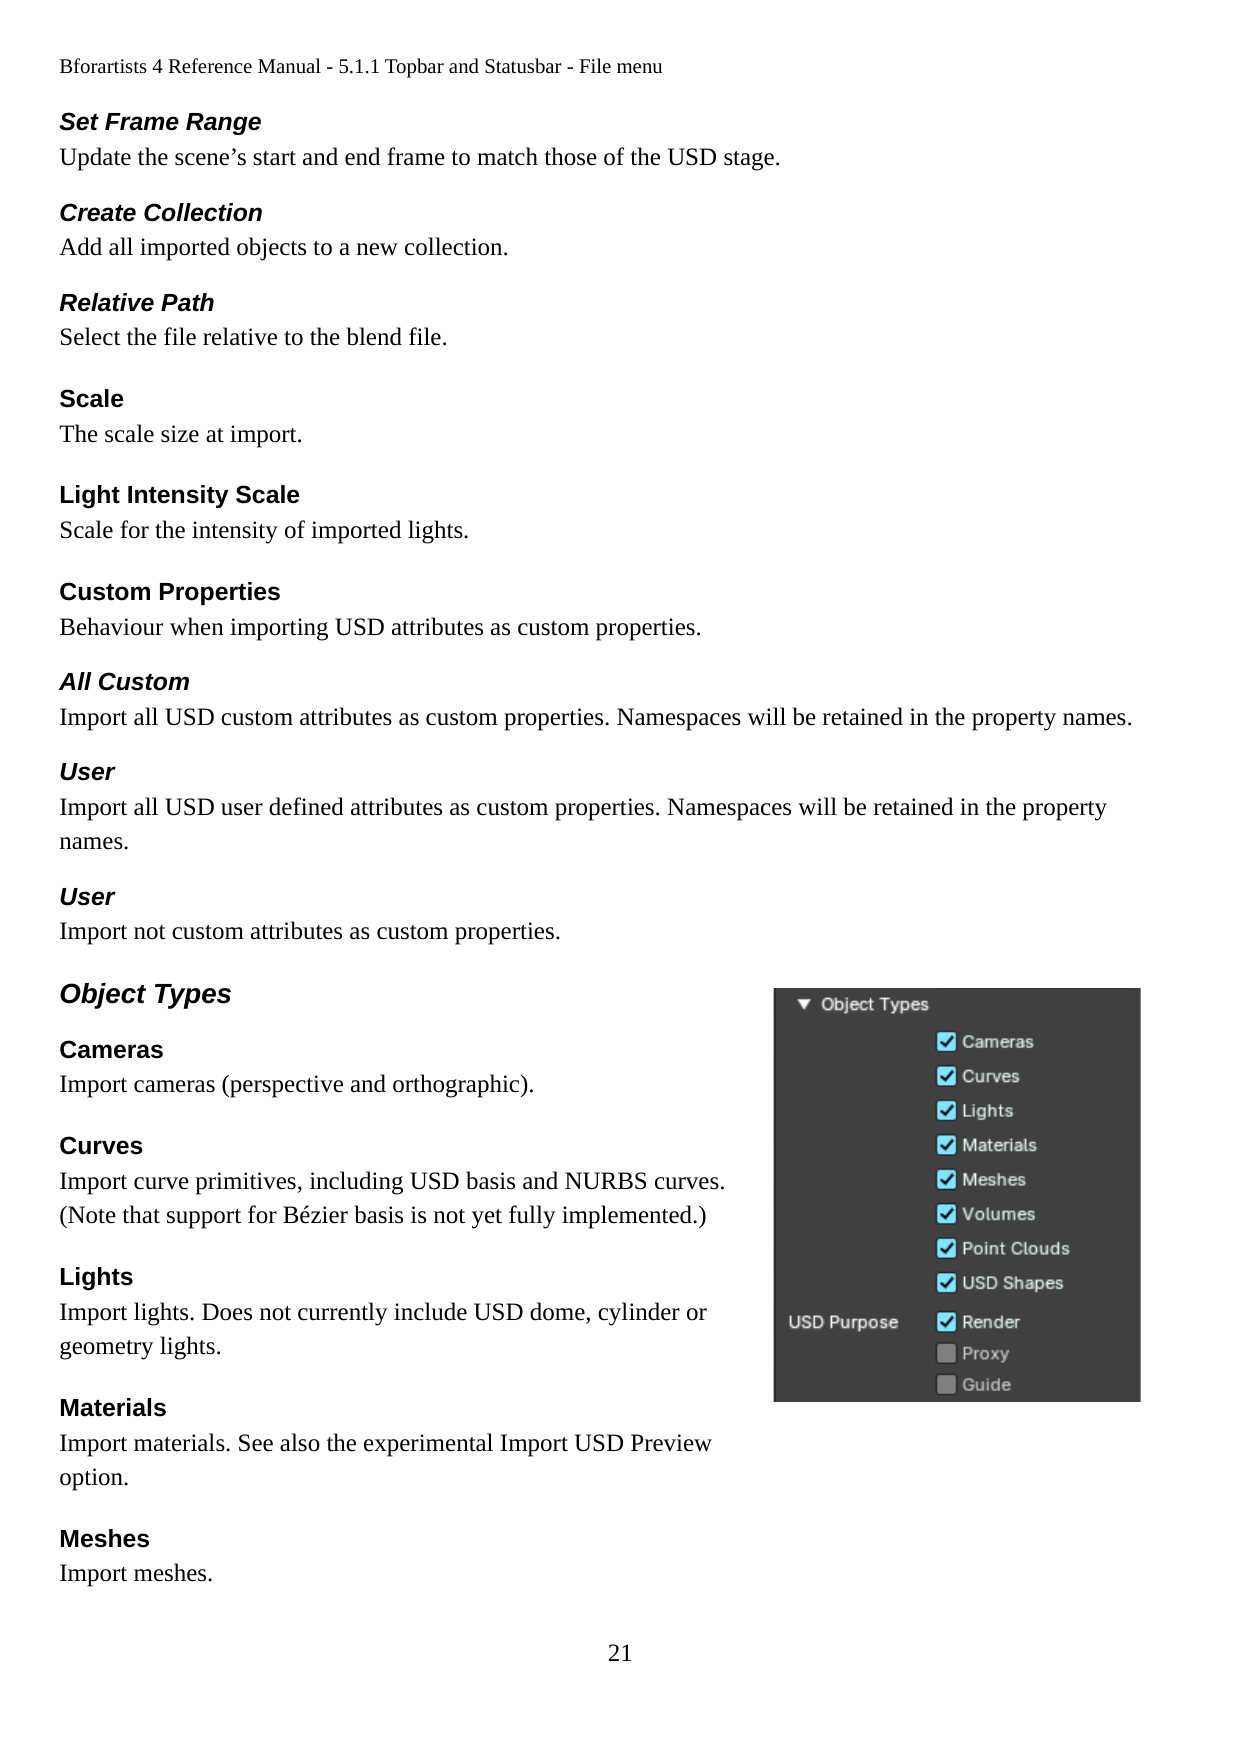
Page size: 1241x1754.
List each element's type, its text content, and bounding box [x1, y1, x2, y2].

subtitle [1141, 1131, 1181, 1160]
subtitle Light Intensity Scale [59, 480, 1181, 509]
subtitle [1141, 1035, 1181, 1063]
text Import lights. Does not currently include USD dome, cylinder or geometry lights. [59, 1297, 773, 1360]
subtitle Meshes [59, 1524, 1181, 1552]
text Import materials. See also the experimental Import USD Preview option. [59, 1428, 1181, 1491]
text [1141, 1069, 1181, 1098]
text Import all USD custom attributes as custom properties. Namespaces will be retained in the property names. [59, 702, 1181, 730]
text Import meshes. [59, 1558, 1181, 1587]
subtitle Relative Path [59, 288, 1181, 316]
subtitle Lights [59, 1262, 773, 1291]
subtitle Object Types [59, 978, 1181, 1010]
subtitle Custom Properties [59, 577, 1181, 605]
text Add all imported objects to a new collection. [59, 232, 1181, 261]
subtitle [1141, 1262, 1181, 1291]
subtitle Set Frame Range [59, 107, 1181, 136]
text [1141, 1297, 1181, 1360]
text The scale size at import. [59, 419, 1181, 448]
subtitle All Custom [59, 667, 1181, 695]
subtitle User [59, 882, 1181, 910]
text Select the file relative to the blend file. [59, 322, 1181, 351]
subtitle Cameras [59, 1035, 773, 1063]
text Import curve primitives, including USD basis and NURBS curves. (Note that support for Bézier basis is not yet fully implemented.) [59, 1166, 773, 1229]
subtitle Scale [59, 384, 1181, 413]
text Update the scene’s start and end frame to match those of the USD stage. [59, 142, 1181, 171]
subtitle Curves [59, 1131, 773, 1160]
text Import all USD user defined attributes as custom properties. Namespaces will be retained in the property names. [59, 792, 1181, 855]
subtitle User [59, 757, 1181, 786]
text Import not custom attributes as custom properties. [59, 916, 1181, 945]
text Import cameras (perspective and orthographic). [59, 1069, 773, 1098]
text Behaviour when importing USD attributes as custom properties. [59, 612, 1181, 640]
text Scale for the intensity of imported lights. [59, 515, 1181, 544]
picture [773, 988, 1141, 1402]
subtitle Materials [59, 1393, 1181, 1421]
subtitle Create Collection [59, 198, 1181, 226]
